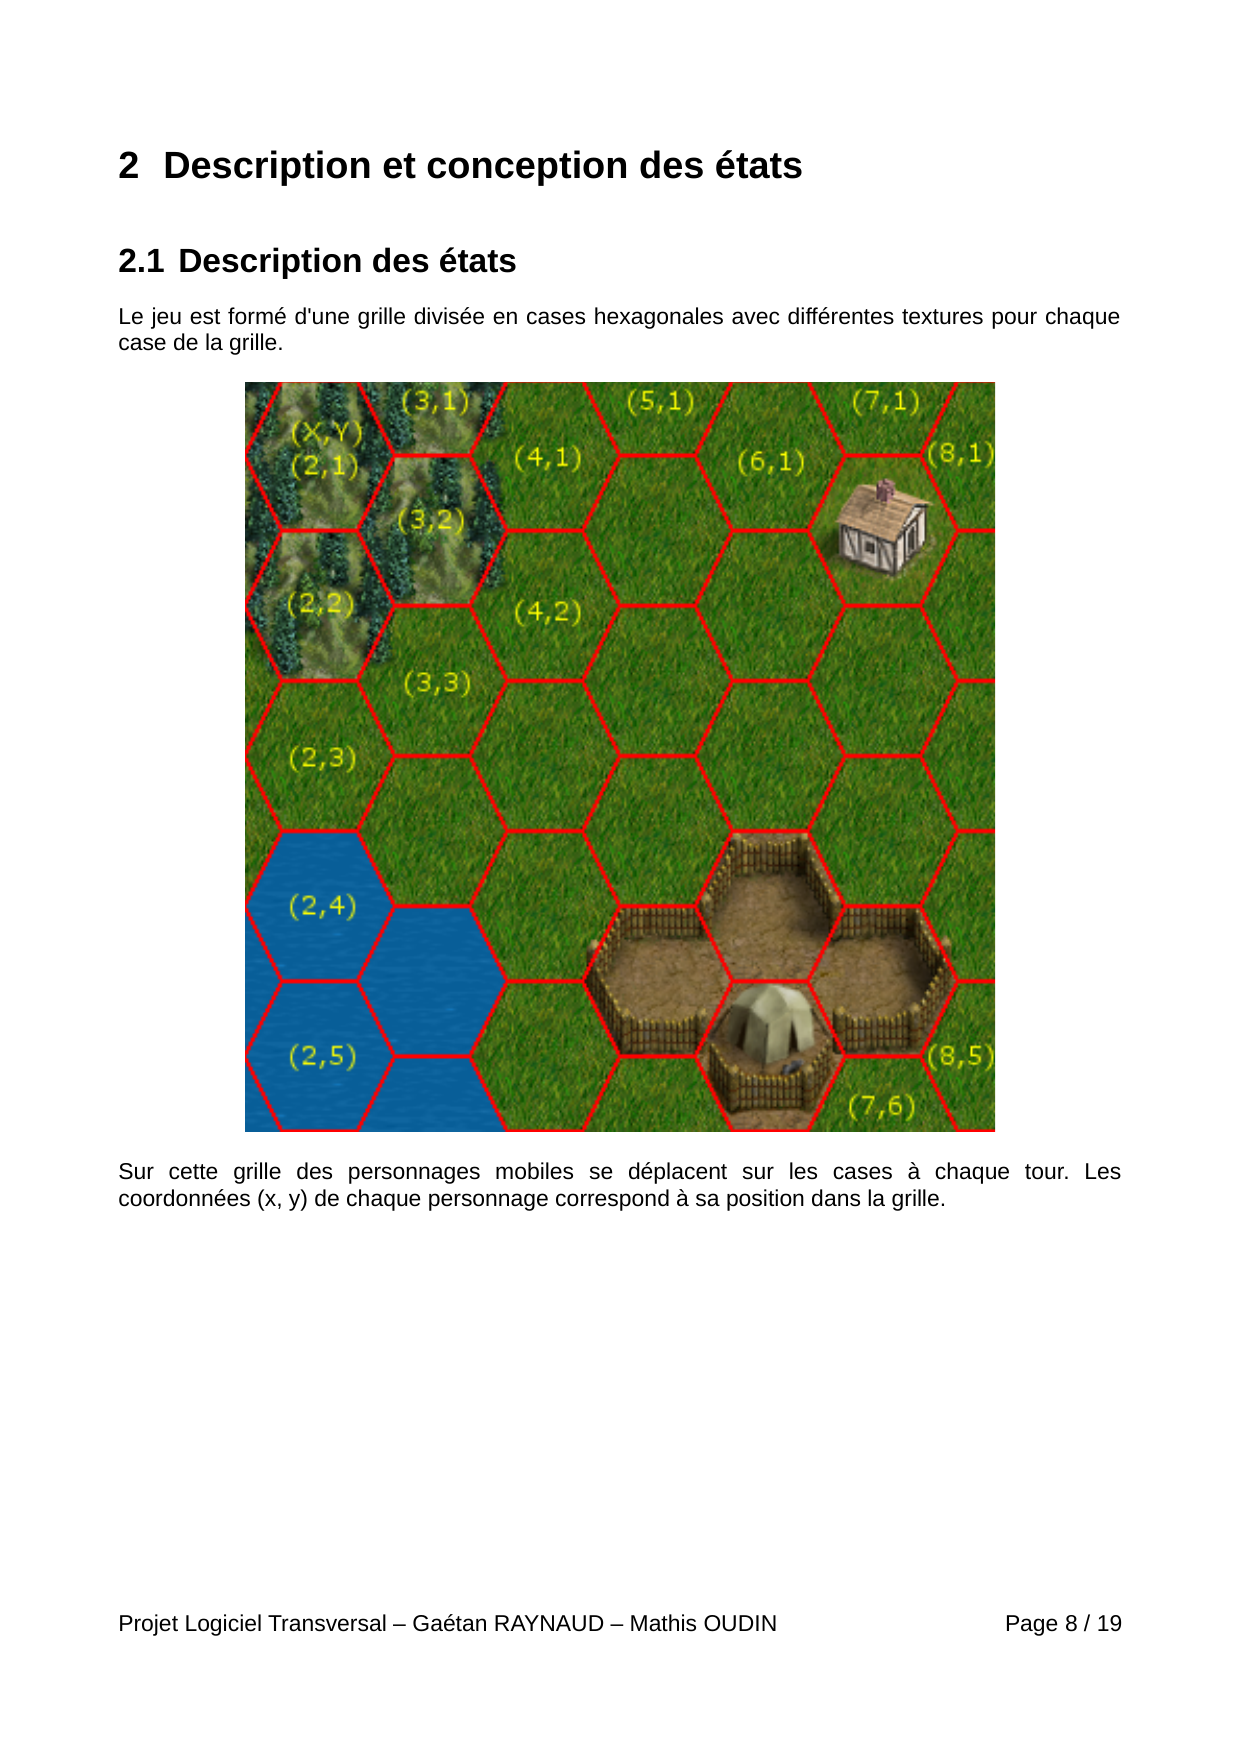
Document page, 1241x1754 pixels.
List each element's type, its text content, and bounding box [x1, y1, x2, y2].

subtitle Description et conception des états [118, 143, 1122, 187]
text Sur cette grille des personnages mobiles se déplacent sur les cases à chaque tour. Les coordonnées (x, y) de chaque personnage correspond à sa position dans la grille. [118, 1158, 1122, 1211]
text Le jeu est formé d'une grille divisée en cases hexagonales avec différentes textures pour chaque case de la grille. [118, 303, 1122, 356]
picture [245, 382, 995, 1132]
subtitle Description des états [118, 241, 1122, 279]
